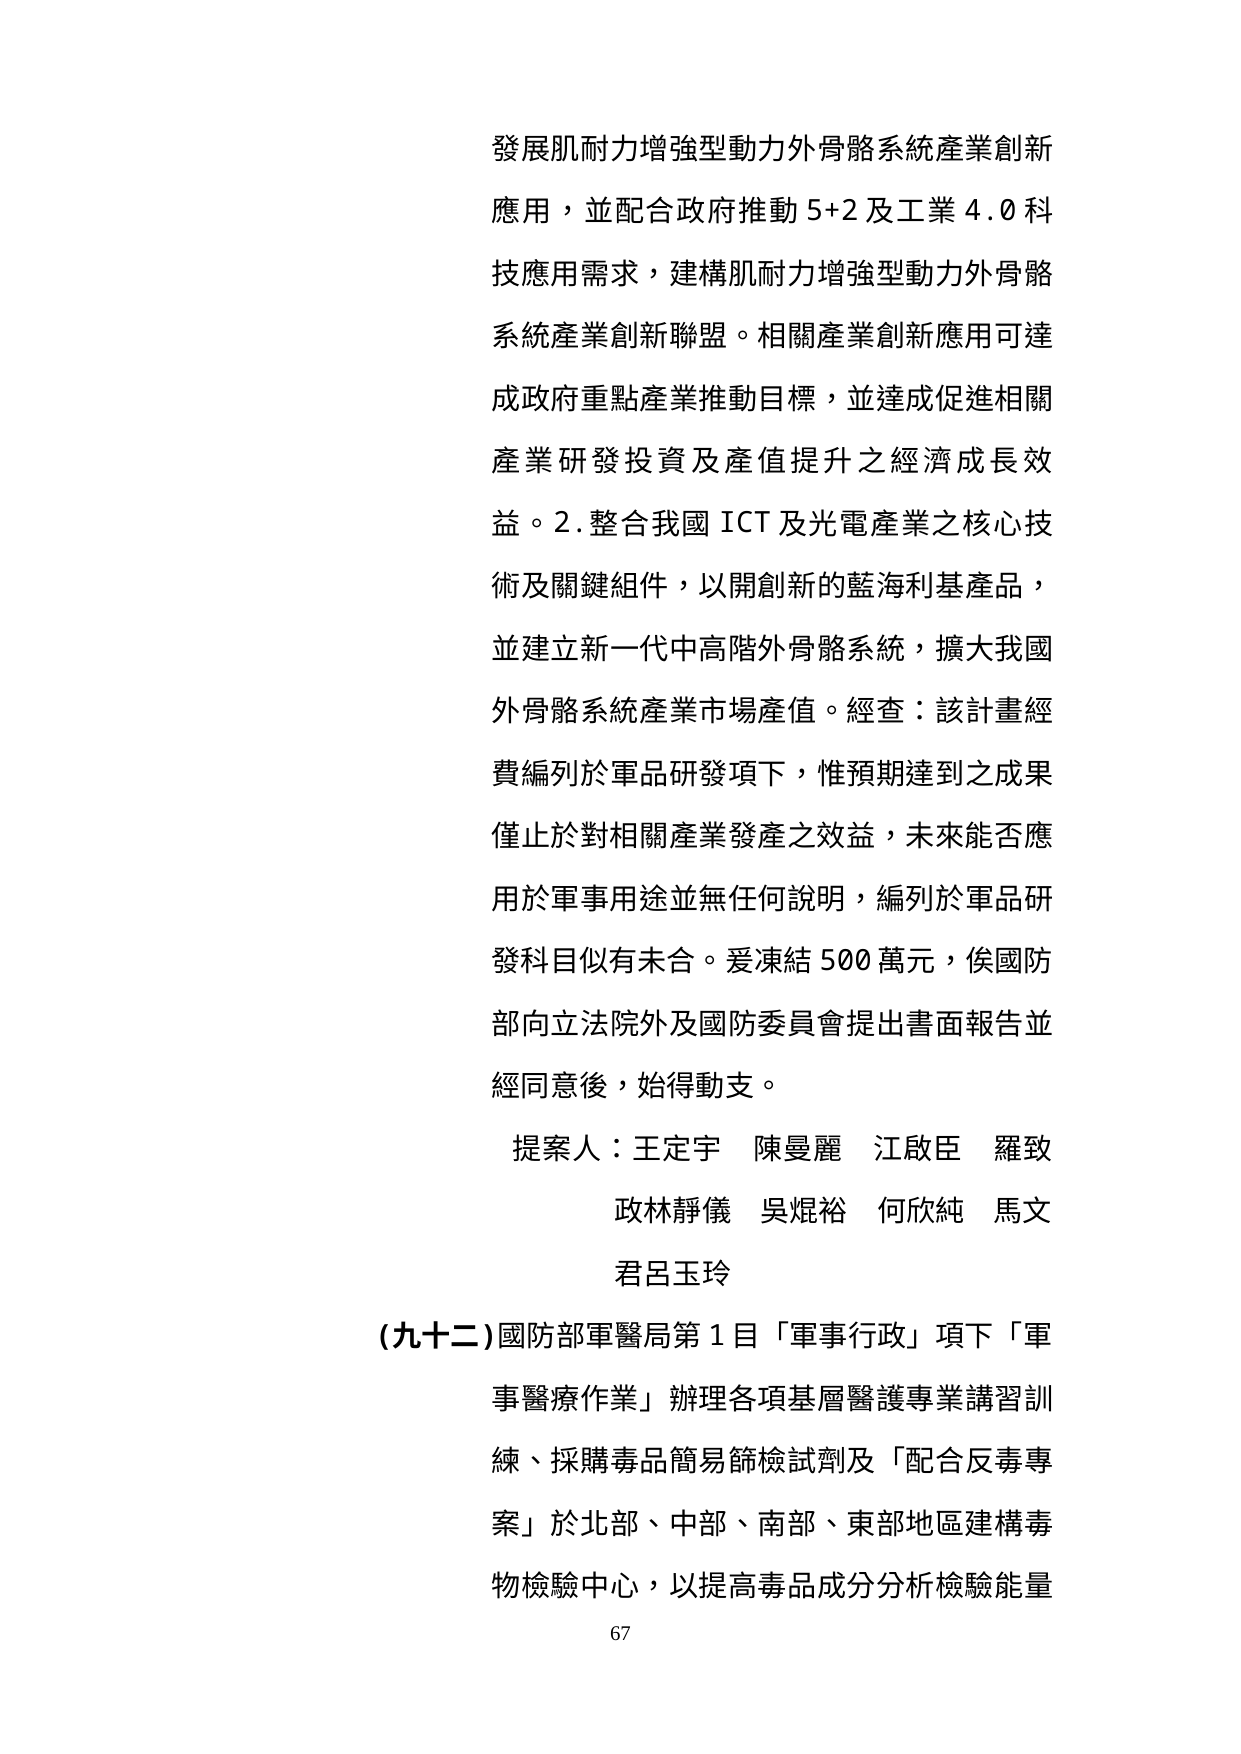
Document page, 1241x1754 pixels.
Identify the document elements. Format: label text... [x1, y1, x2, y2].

text 提案人：王定宇 陳曼麗 江啟臣 羅致政林靜儀 吳焜裕 何欣純 馬文君呂玉玲 [512, 1105, 1053, 1292]
text (九十二)國防部軍醫局第1目「軍事行政」項下「軍事醫療作業」辦理各項基層醫護專業講習訓練、採購毒品簡易篩檢試劑及「配合反毒專案」於北部、中部、南部、東部地區建構毒物檢驗中心，以提高毒品成分分析檢驗能量 [375, 1292, 1053, 1605]
text 發展肌耐力增強型動力外骨骼系統產業創新應用，並配合政府推動5+2及工業4.0科技應用需求，建構肌耐力增強型動力外骨骼系統產業創新聯盟。相關產業創新應用可達成政府重點產業推動目標，並達成促進相關產業研發投資及產值提升之經濟成長效益。2.整合我國ICT及光電產業之核心技術及關鍵組件，以開創新的藍海利基產品，並建立新一代中高階外骨骼系統，擴大我國外骨骼系統產業市場產值。經查：該計畫經費編列於軍品研發項下，惟預期達到之成果僅止於對相關產業發產之效益，未來能否應用於軍事用途並無任何說明，編列於軍品研發科目似有未合。爰凍結500萬元，俟國防部向立法院外及國防委員會提出書面報告並經同意後，始得動支。 [375, 105, 1053, 1105]
